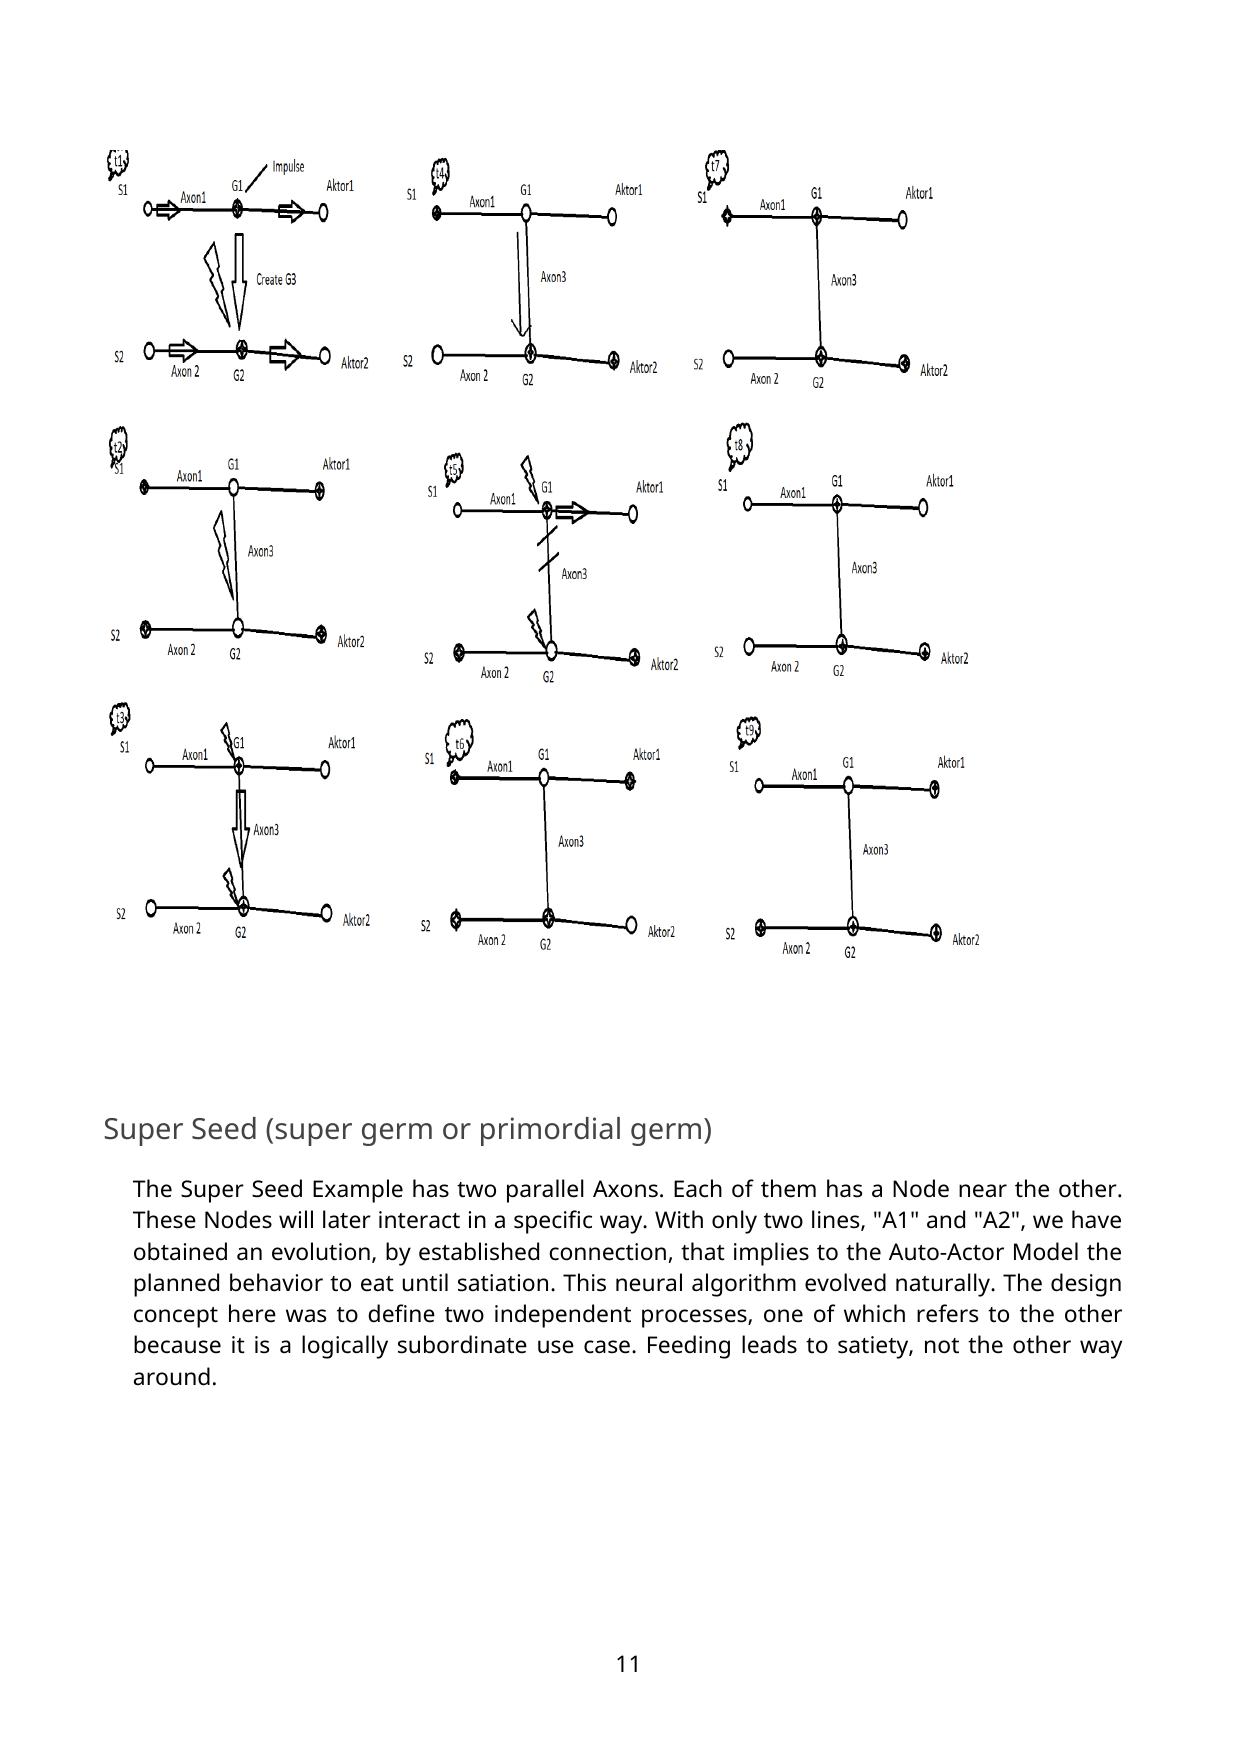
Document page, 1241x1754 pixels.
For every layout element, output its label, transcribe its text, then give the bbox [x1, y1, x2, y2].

picture [103, 150, 1031, 1105]
subtitle Super Seed (super germ or primordial germ) [103, 1108, 1124, 1148]
text The Super Seed Example has two parallel Axons. Each of them has a Node near the other. These Nodes will later interact in a specific way. With only two lines, "A1" and "A2", we have obtained an evolution, by established connection, that implies to the Auto-Actor Model the planned behavior to eat until satiation. This neural algorithm evolved naturally. The design concept here was to define two independent processes, one of which refers to the other because it is a logically subordinate use case. Feeding leads to satiety, not the other way around. [133, 1173, 1124, 1392]
